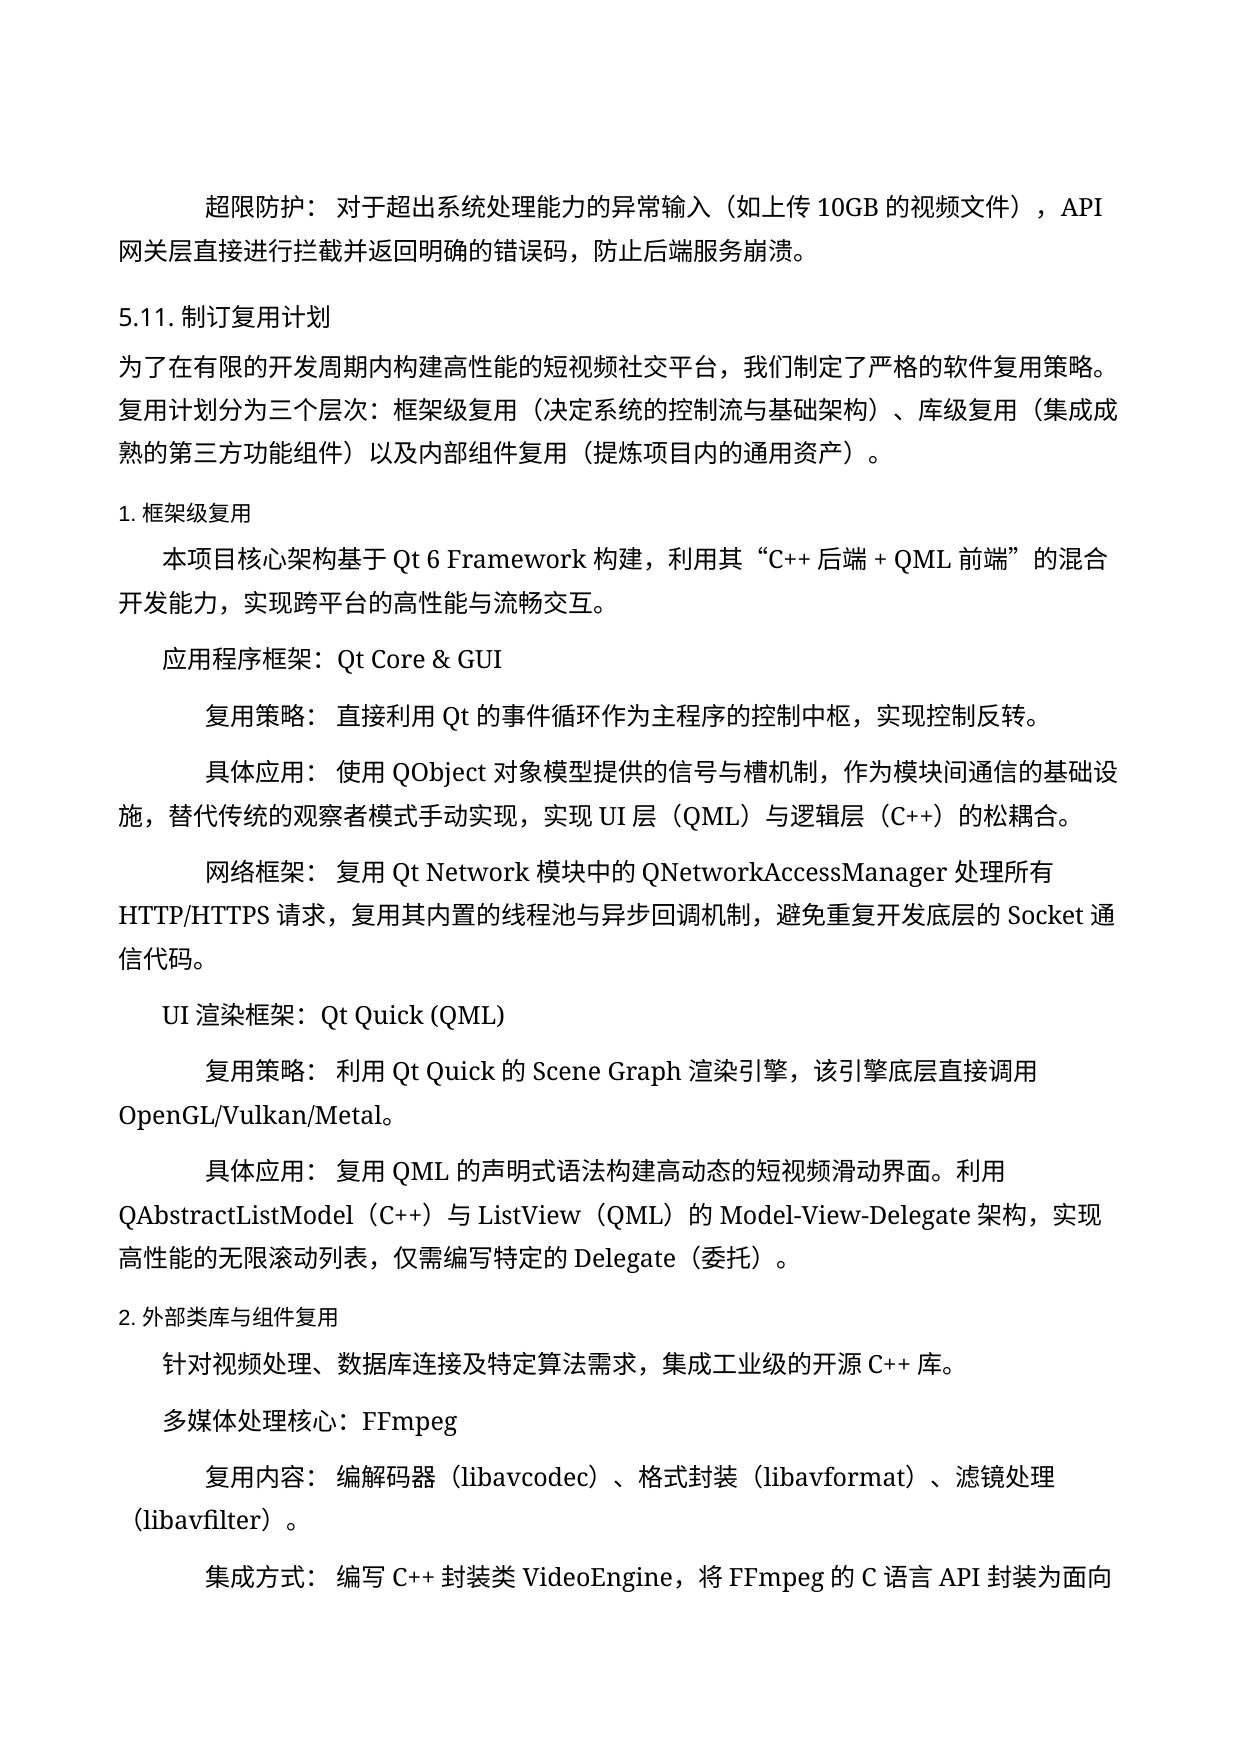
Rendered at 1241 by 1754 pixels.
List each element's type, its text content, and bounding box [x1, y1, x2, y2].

text 网络框架： 复用 Qt Network 模块中的 QNetworkAccessManager 处理所有 HTTP/HTTPS 请求，复用其内置的线程池与异步回调机制，避免重复开发底层的 Socket 通信代码。 [118, 852, 1122, 975]
text 复用策略： 直接利用 Qt 的事件循环作为主程序的控制中枢，实现控制反转。 [118, 696, 1122, 732]
text 针对视频处理、数据库连接及特定算法需求，集成工业级的开源 C++ 库。 [118, 1344, 1122, 1381]
text 本项目核心架构基于 Qt 6 Framework 构建，利用其“C++ 后端 + QML 前端”的混合开发能力，实现跨平台的高性能与流畅交互。 [118, 540, 1122, 620]
text 具体应用： 使用 QObject 对象模型提供的信号与槽机制，作为模块间通信的基础设施，替代传统的观察者模式手动实现，实现 UI 层（QML）与逻辑层（C++）的松耦合。 [118, 752, 1122, 832]
subtitle 框架级复用 [118, 496, 1122, 527]
text 具体应用： 复用 QML 的声明式语法构建高动态的短视频滑动界面。利用 QAbstractListModel（C++）与 ListView（QML）的 Model-View-Delegate 架构，实现高性能的无限滚动列表，仅需编写特定的 Delegate（委托）。 [118, 1152, 1122, 1275]
subtitle 外部类库与组件复用 [118, 1300, 1122, 1332]
text 超限防护： 对于超出系统处理能力的异常输入（如上传 10GB 的视频文件），API 网关层直接进行拦截并返回明确的错误码，防止后端服务崩溃。 [118, 188, 1122, 267]
text 多媒体处理核心：FFmpeg [118, 1401, 1122, 1437]
text 为了在有限的开发周期内构建高性能的短视频社交平台，我们制定了严格的软件复用策略。复用计划分为三个层次：框架级复用（决定系统的控制流与基础架构）、库级复用（集成成熟的第三方功能组件）以及内部组件复用（提炼项目内的通用资产）。 [118, 347, 1122, 470]
text 集成方式： 编写 C++ 封装类 VideoEngine，将 FFmpeg 的 C 语言 API 封装为面向 [118, 1557, 1122, 1593]
text 应用程序框架：Qt Core & GUI [118, 640, 1122, 676]
text 复用内容： 编解码器（libavcodec）、格式封装（libavformat）、滤镜处理（libavfilter）。 [118, 1457, 1122, 1537]
text 复用策略： 利用 Qt Quick 的 Scene Graph 渲染引擎，该引擎底层直接调用 OpenGL/Vulkan/Metal。 [118, 1052, 1122, 1132]
text UI 渲染框架：Qt Quick (QML) [118, 996, 1122, 1032]
subtitle 制订复用计划 [118, 297, 1122, 333]
